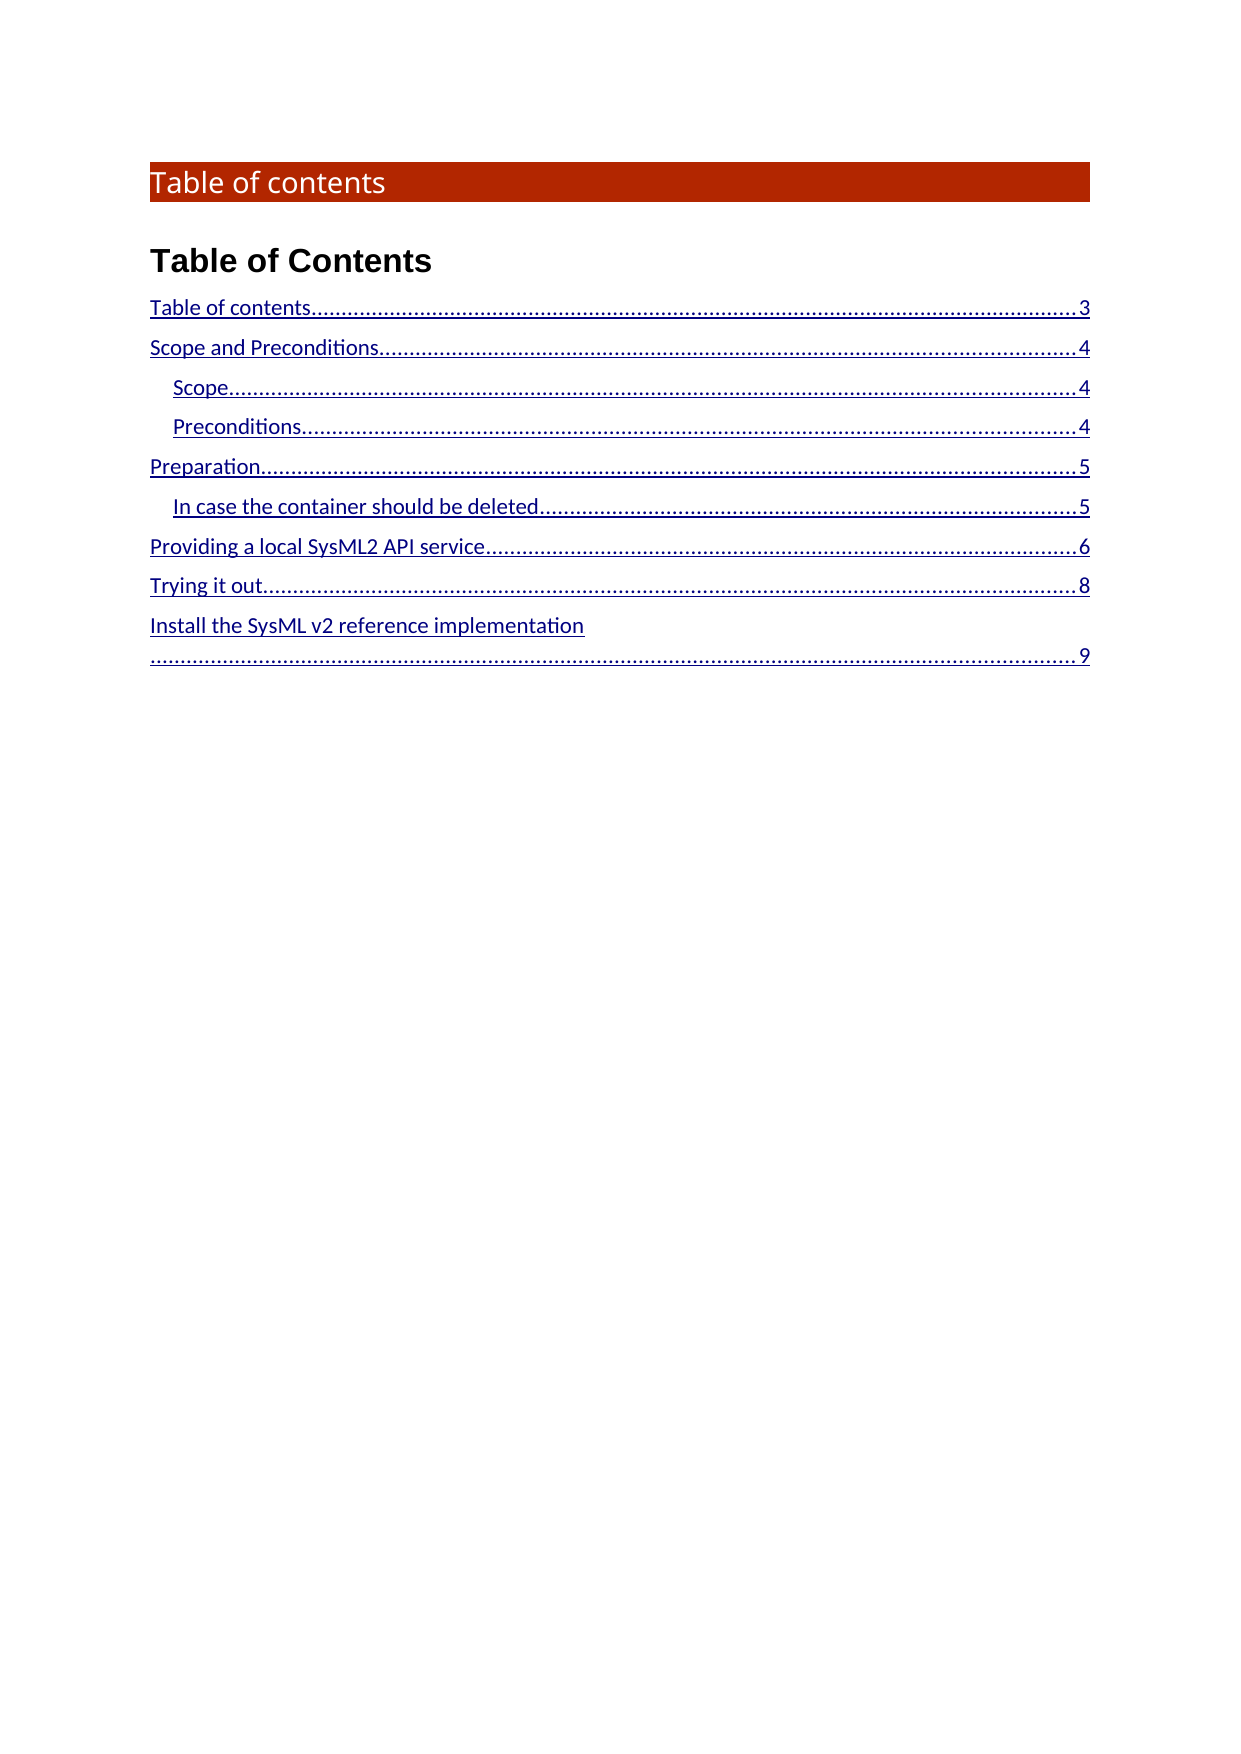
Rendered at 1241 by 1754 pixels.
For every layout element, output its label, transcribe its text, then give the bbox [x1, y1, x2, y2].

text Install the SysML v2 reference implementation 9 [150, 611, 1090, 665]
text Preparation 5 [150, 452, 1090, 476]
subtitle Table of Contents [150, 241, 1090, 279]
text Scope and Preconditions 4 [150, 333, 1090, 357]
text Trying it out 8 [150, 571, 1090, 596]
text Providing a local SysML2 API service 6 [150, 532, 1090, 556]
text In case the container should be deleted 5 [173, 492, 1090, 516]
text Scope 4 [173, 372, 1090, 397]
subtitle Table of contents [150, 162, 1090, 202]
text Preconditions 4 [173, 412, 1090, 437]
text Table of contents 3 [150, 293, 1090, 317]
